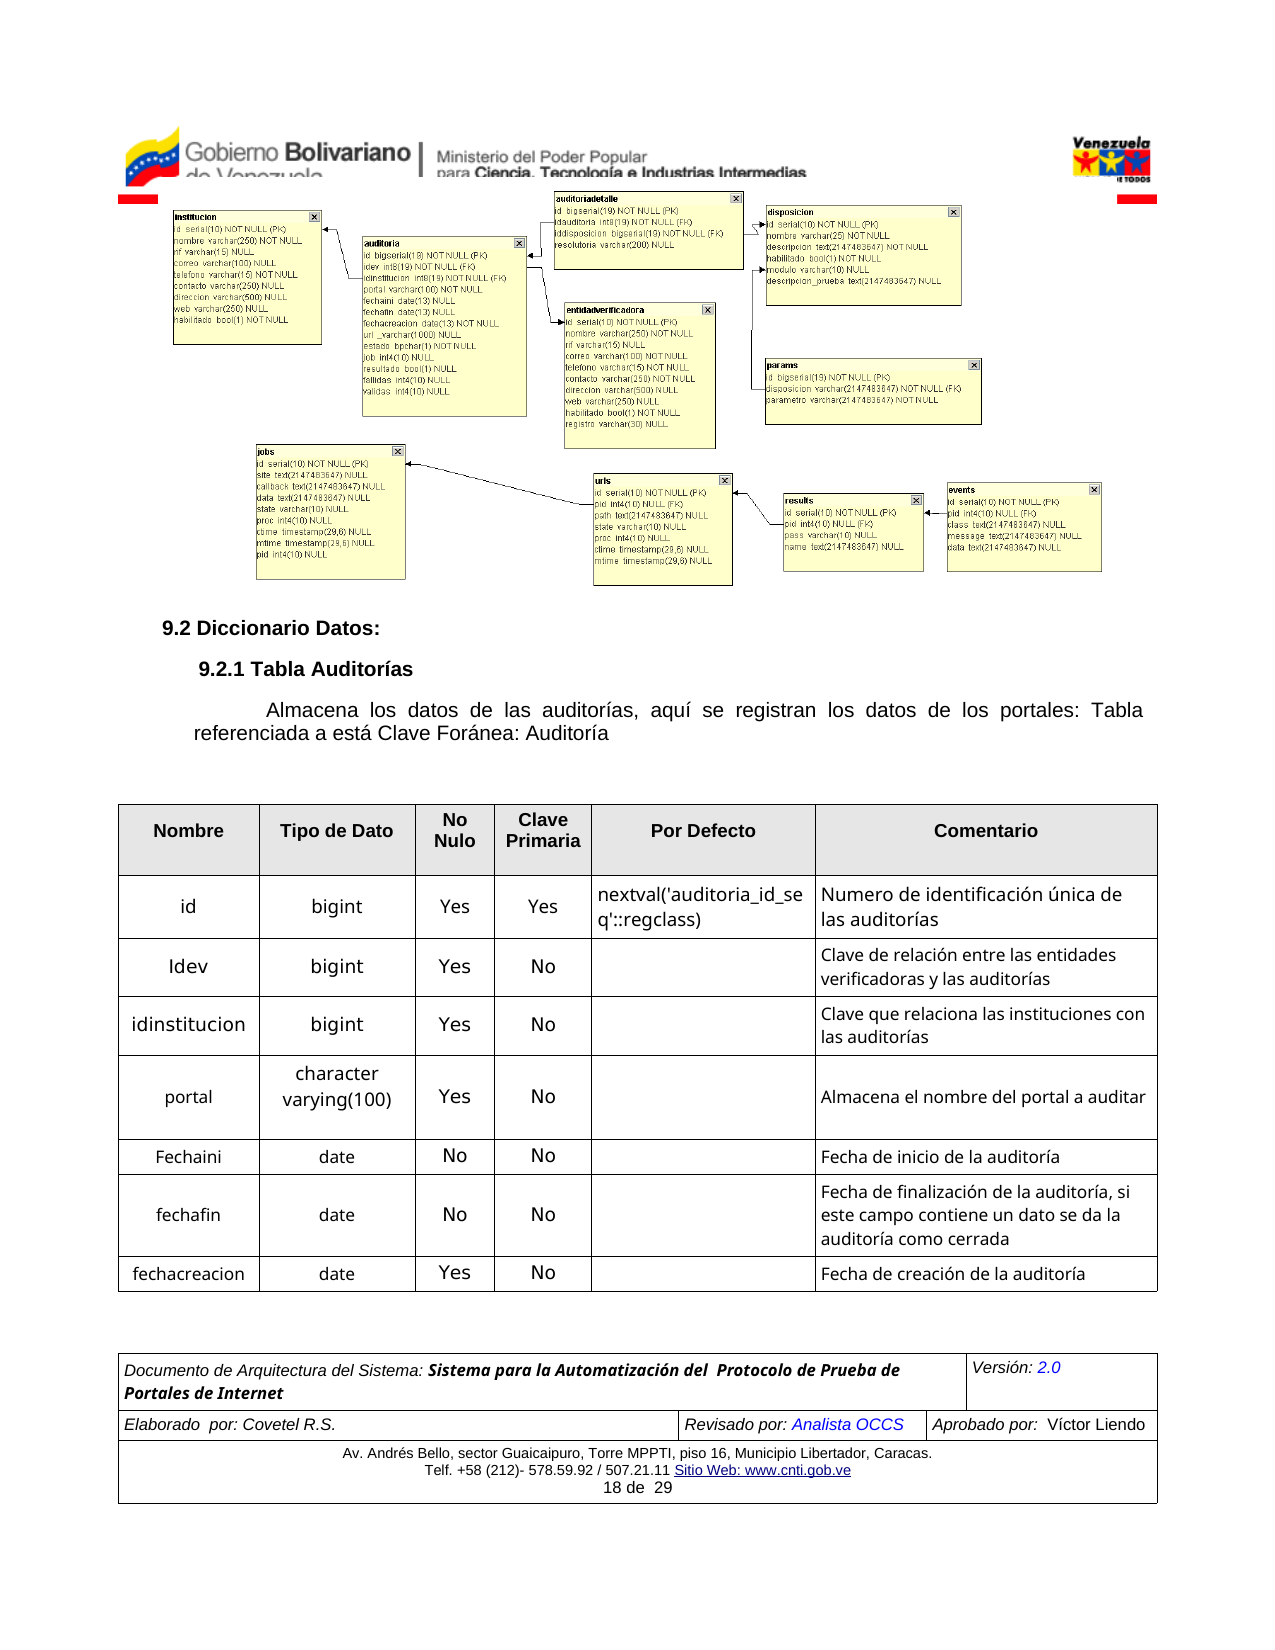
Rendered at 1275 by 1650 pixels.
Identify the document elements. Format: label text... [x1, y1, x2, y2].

table_cell Numero de identificación única de las auditorías [816, 876, 1157, 938]
table_cell [592, 1056, 815, 1139]
table_cell No [495, 1257, 591, 1291]
table_cell No [495, 997, 591, 1054]
table_cell portal [119, 1056, 259, 1139]
table_cell Yes [416, 939, 494, 996]
table_cell date [260, 1175, 415, 1256]
table_cell bigint [260, 939, 415, 996]
table_cell id [119, 876, 259, 938]
table_cell [592, 1140, 815, 1174]
table_cell Idev [119, 939, 259, 996]
text Almacena los datos de las auditorías, aquí se registran los datos de los portales: Tabla referenciada a está Clave Foránea: Auditoría [118, 699, 1157, 745]
table_cell Fecha de finalización de la auditoría, si este campo contiene un dato se da la auditoría como cerrada [816, 1175, 1157, 1256]
table_cell Yes [495, 876, 591, 938]
table_cell Yes [416, 876, 494, 938]
table_cell idinstitucion [119, 997, 259, 1054]
table_cell fechafin [119, 1175, 259, 1256]
table_cell [592, 1175, 815, 1256]
subtitle Diccionario Datos: [156, 617, 1157, 640]
table_cell Fecha de creación de la auditoría [816, 1257, 1157, 1291]
table_cell fechacreacion [119, 1257, 259, 1291]
table_cell Clave que relaciona las instituciones con las auditorías [816, 997, 1157, 1054]
table_header Nombre [119, 805, 259, 875]
table_cell date [260, 1257, 415, 1291]
table_cell No [495, 1175, 591, 1256]
table_header Tipo de Dato [260, 805, 415, 875]
table_cell date [260, 1140, 415, 1174]
table_cell Fecha de inicio de la auditoría [816, 1140, 1157, 1174]
table_header Comentario [816, 805, 1157, 875]
table_header No Nulo [416, 805, 494, 875]
subtitle Tabla Auditorías [192, 658, 1157, 681]
table_cell [592, 1257, 815, 1291]
table_header Por Defecto [592, 805, 815, 875]
table_cell Clave de relación entre las entidades verificadoras y las auditorías [816, 939, 1157, 996]
picture [118, 118, 1157, 589]
table_cell Yes [416, 1257, 494, 1291]
table_cell [592, 997, 815, 1054]
table_cell No [495, 939, 591, 996]
table_cell No [416, 1140, 494, 1174]
table_cell bigint [260, 876, 415, 938]
table_cell nextval('auditoria_id_seq'::regclass) [592, 876, 815, 938]
table_cell character varying(100) [260, 1056, 415, 1139]
table_cell No [495, 1140, 591, 1174]
table_cell Almacena el nombre del portal a auditar [816, 1056, 1157, 1139]
table_cell Yes [416, 1056, 494, 1139]
table_cell Yes [416, 997, 494, 1054]
table_cell No [416, 1175, 494, 1256]
table_cell No [495, 1056, 591, 1139]
table_cell bigint [260, 997, 415, 1054]
table_cell Fechaini [119, 1140, 259, 1174]
table_header Clave Primaria [495, 805, 591, 875]
table_cell [592, 939, 815, 996]
